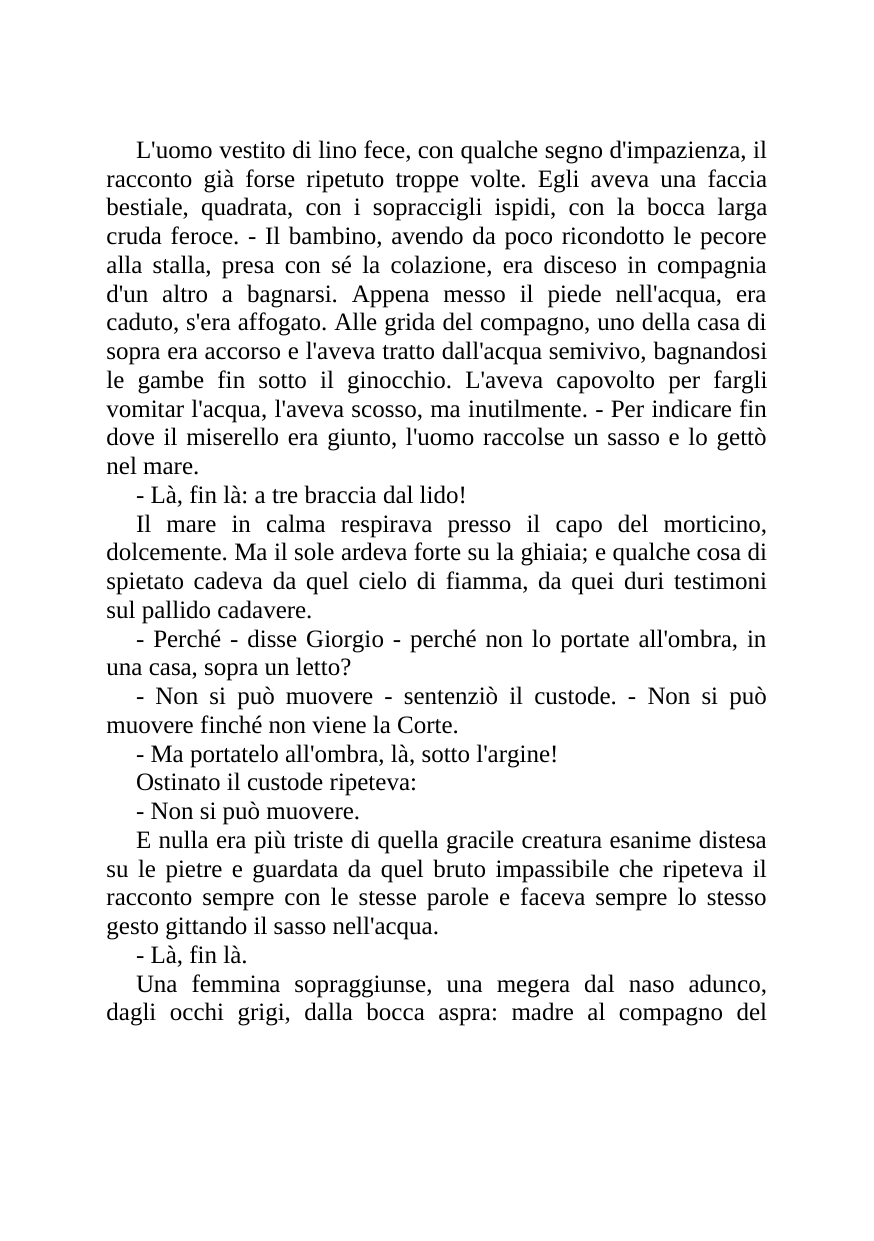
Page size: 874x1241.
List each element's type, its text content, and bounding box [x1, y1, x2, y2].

text - Là, fin là: a tre braccia dal lido! [106, 480, 768, 509]
text - Là, fin là. [106, 940, 768, 969]
text E nulla era più triste di quella gracile creatura esanime distesa su le pietre e guardata da quel bruto impassibile che ripeteva il racconto sempre con le stesse parole e faceva sempre lo stesso gesto gittando il sasso nell'acqua. [106, 825, 768, 940]
text Ostinato il custode ripeteva: [106, 767, 768, 796]
text Il mare in calma respirava presso il capo del morticino, dolcemente. Ma il sole ardeva forte su la ghiaia; e qualche cosa di spietato cadeva da quel cielo di fiamma, da quei duri testimoni sul pallido cadavere. [106, 509, 768, 624]
text - Perché - disse Giorgio - perché non lo portate all'ombra, in una casa, sopra un letto? [106, 624, 768, 681]
text Una femmina sopraggiunse, una megera dal naso adunco, dagli occhi grigi, dalla bocca aspra: madre al compagno del [106, 969, 768, 1026]
text L'uomo vestito di lino fece, con qualche segno d'impazienza, il racconto già forse ripetuto troppe volte. Egli aveva una faccia bestiale, quadrata, con i sopraccigli ispidi, con la bocca larga cruda feroce. - Il bambino, avendo da poco ricondotto le pecore alla stalla, presa con sé la colazione, era disceso in compagnia d'un altro a bagnarsi. Appena messo il piede nell'acqua, era caduto, s'era affogato. Alle grida del compagno, uno della casa di sopra era accorso e l'aveva tratto dall'acqua semivivo, bagnandosi le gambe fin sotto il ginocchio. L'aveva capovolto per fargli vomitar l'acqua, l'aveva scosso, ma inutilmente. - Per indicare fin dove il miserello era giunto, l'uomo raccolse un sasso e lo gettò nel mare. [106, 135, 768, 480]
text - Non si può muovere - sentenziò il custode. - Non si può muovere finché non viene la Corte. [106, 681, 768, 739]
text - Non si può muovere. [106, 796, 768, 825]
text - Ma portatelo all'ombra, là, sotto l'argine! [106, 739, 768, 767]
